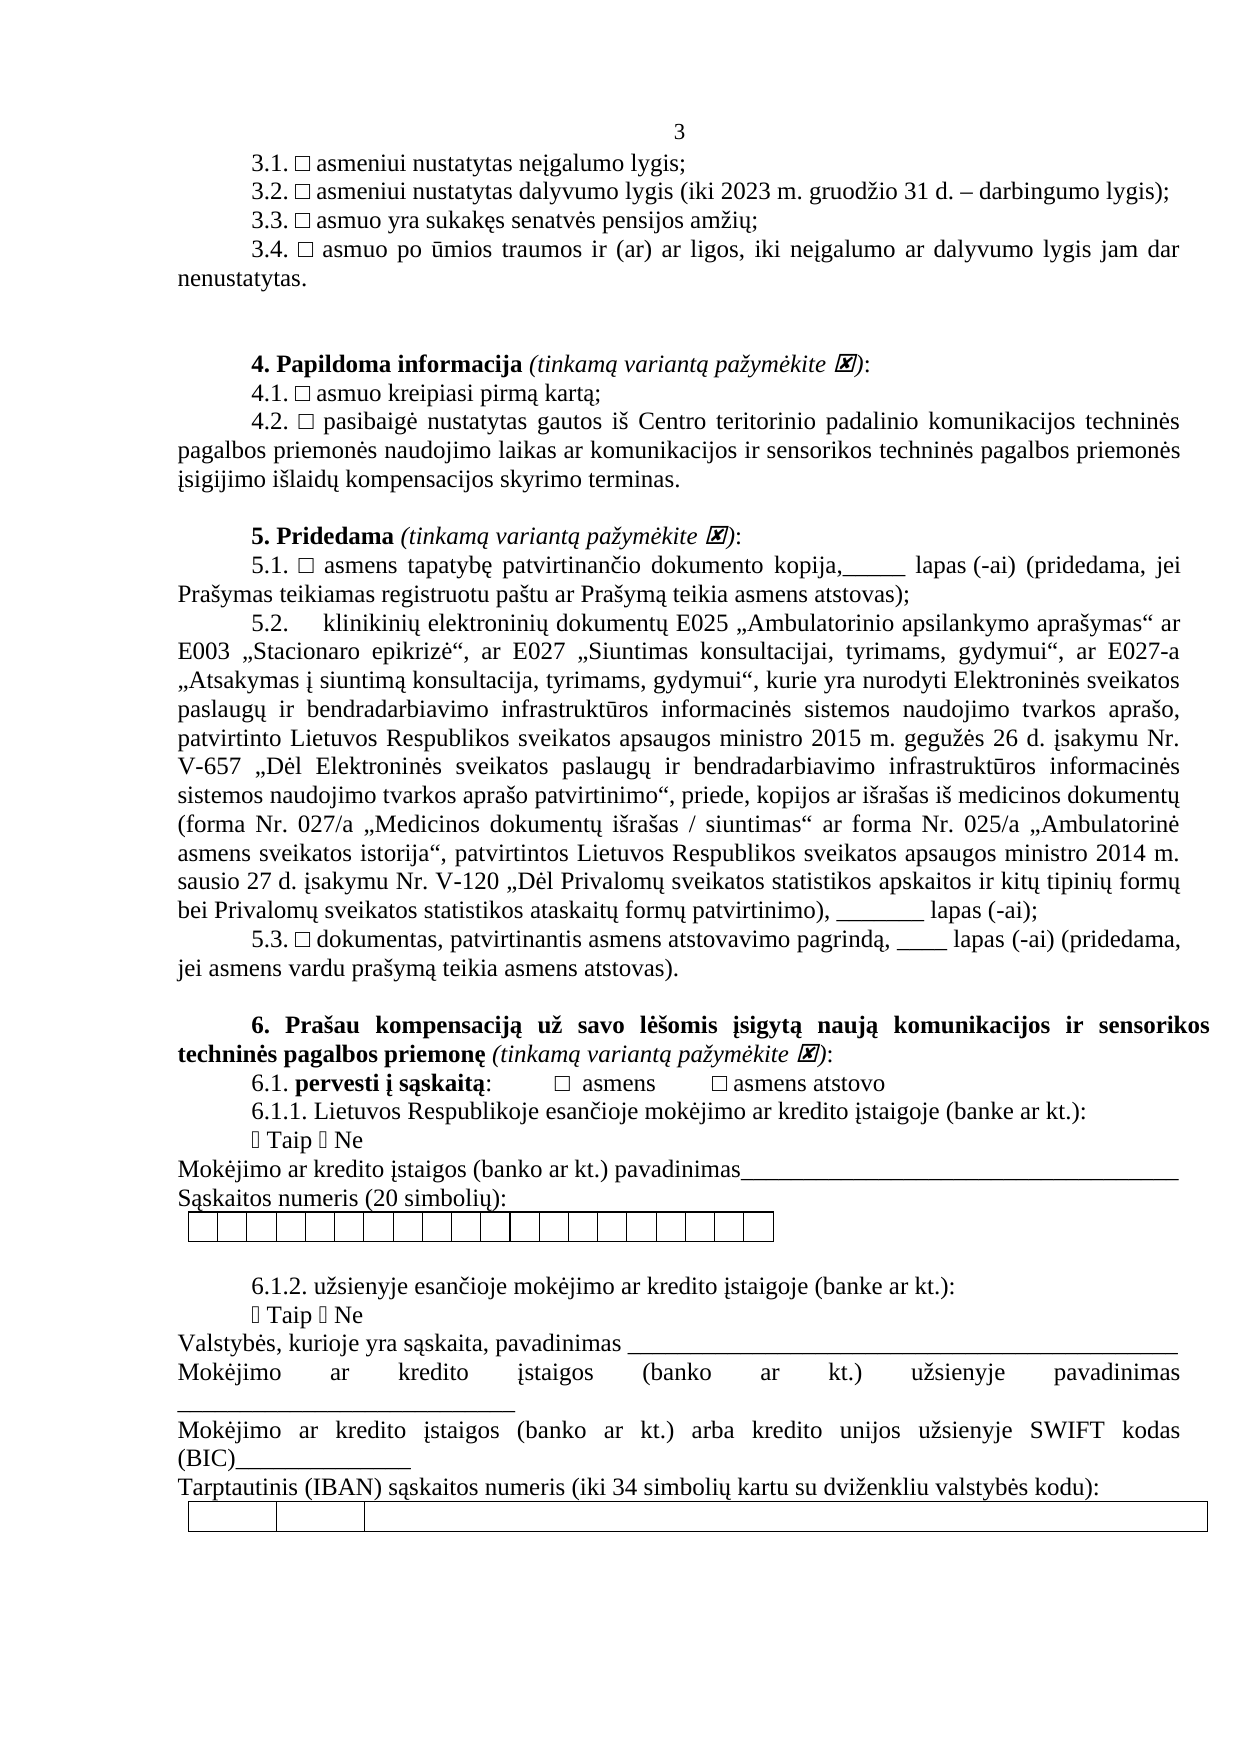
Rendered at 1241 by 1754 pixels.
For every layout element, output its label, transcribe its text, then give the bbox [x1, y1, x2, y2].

table_header [364, 1213, 393, 1241]
table_header [335, 1213, 363, 1241]
text 6.1. pervesti į sąskaitą: □ asmens □ asmens atstovo [177, 1068, 1181, 1096]
text Valstybės, kurioje yra sąskaita, pavadinimas ____________________________________________ [177, 1328, 1181, 1357]
table_header [686, 1213, 714, 1241]
text 4. Papildoma informacija (tinkamą variantą pažymėkite ): [177, 349, 1181, 378]
text  Taip  Ne [177, 1300, 1181, 1328]
text Mokėjimo ar kredito įstaigos (banko ar kt.) užsienyje pavadinimas ___________________________ [177, 1357, 1181, 1415]
table_header [189, 1502, 276, 1531]
table_header [511, 1213, 539, 1241]
text 3.2. □ asmeniui nustatytas dalyvumo lygis (iki 2023 m. gruodžio 31 d. – darbingumo lygis); [177, 176, 1181, 205]
table_header [657, 1213, 685, 1241]
text Mokėjimo ar kredito įstaigos (banko ar kt.) arba kredito unijos užsienyje SWIFT kodas (BIC)______________ [177, 1415, 1181, 1472]
text 5.2.  klinikinių elektroninių dokumentų E025 „Ambulatorinio apsilankymo aprašymas“ ar E003 „Stacionaro epikrizė“, ar E027 „Siuntimas konsultacijai, tyrimams, gydymui“, ar E027-a „Atsakymas į siuntimą konsultacija, tyrimams, gydymui“, kurie yra nurodyti Elektroninės sveikatos paslaugų ir bendradarbiavimo infrastruktūros informacinės sistemos naudojimo tvarkos aprašo, patvirtinto Lietuvos Respublikos sveikatos apsaugos ministro 2015 m. gegužės 26 d. įsakymu Nr. V-657 „Dėl Elektroninės sveikatos paslaugų ir bendradarbiavimo infrastruktūros informacinės sistemos naudojimo tvarkos aprašo patvirtinimo“, priede, kopijos ar išrašas iš medicinos dokumentų (forma Nr. 027/a „Medicinos dokumentų išrašas / siuntimas“ ar forma Nr. 025/a „Ambulatorinė asmens sveikatos istorija“, patvirtintos Lietuvos Respublikos sveikatos apsaugos ministro 2014 m. sausio 27 d. įsakymu Nr. V-120 „Dėl Privalomų sveikatos statistikos apskaitos ir kitų tipinių formų bei Privalomų sveikatos statistikos ataskaitų formų patvirtinimo), _______ lapas (-ai); [177, 608, 1181, 924]
text  Taip  Ne [177, 1125, 1181, 1154]
table_header [218, 1213, 246, 1241]
table_header [569, 1213, 597, 1241]
text 6.1.1. Lietuvos Respublikoje esančioje mokėjimo ar kredito įstaigoje (banke ar kt.): [177, 1096, 1181, 1125]
table_header [744, 1213, 773, 1241]
table_header [452, 1213, 480, 1241]
table_header [627, 1213, 656, 1241]
table_header [277, 1213, 305, 1241]
table_header [306, 1213, 334, 1241]
text Mokėjimo ar kredito įstaigos (banko ar kt.) pavadinimas___________________________________ [177, 1154, 1181, 1183]
table_header [277, 1502, 364, 1531]
text 5.3. □ dokumentas, patvirtinantis asmens atstovavimo pagrindą, ____ lapas (-ai) (pridedama, jei asmens vardu prašymą teikia asmens atstovas). [177, 924, 1181, 981]
table_header [715, 1213, 743, 1241]
table_header [247, 1213, 276, 1241]
text 3.3. □ asmuo yra sukakęs senatvės pensijos amžių; [177, 205, 1181, 234]
text 4.2. □ pasibaigė nustatytas gautos iš Centro teritorinio padalinio komunikacijos techninės pagalbos priemonės naudojimo laikas ar komunikacijos ir sensorikos techninės pagalbos priemonės įsigijimo išlaidų kompensacijos skyrimo terminas. [177, 406, 1181, 493]
text 5.1. □ asmens tapatybę patvirtinančio dokumento kopija,_____ lapas (-ai) (pridedama, jei Prašymas teikiamas registruotu paštu ar Prašymą teikia asmens atstovas); [177, 550, 1181, 608]
table_header [394, 1213, 422, 1241]
table_header [598, 1213, 626, 1241]
text Tarptautinis (IBAN) sąskaitos numeris (iki 34 simbolių kartu su dviženkliu valstybės kodu): [177, 1472, 1181, 1501]
text 3.4. □ asmuo po ūmios traumos ir (ar) ar ligos, iki neįgalumo ar dalyvumo lygis jam dar nenustatytas. [177, 234, 1181, 291]
table_header [189, 1213, 217, 1241]
table_header [365, 1502, 1207, 1531]
text 6. Prašau kompensaciją už savo lėšomis įsigytą naują komunikacijos ir sensorikos techninės pagalbos priemonę (tinkamą variantą pažymėkite ): [177, 1010, 1211, 1068]
text 5. Pridedama (tinkamą variantą pažymėkite ): [177, 521, 1181, 550]
table_header [540, 1213, 568, 1241]
text 6.1.2. užsienyje esančioje mokėjimo ar kredito įstaigoje (banke ar kt.): [177, 1271, 1181, 1300]
table_header [423, 1213, 451, 1241]
table_header [481, 1213, 509, 1241]
text 3.1. □ asmeniui nustatytas neįgalumo lygis; [177, 148, 1181, 176]
text Sąskaitos numeris (20 simbolių): [177, 1183, 1181, 1211]
text 4.1. □ asmuo kreipiasi pirmą kartą; [177, 378, 1181, 406]
